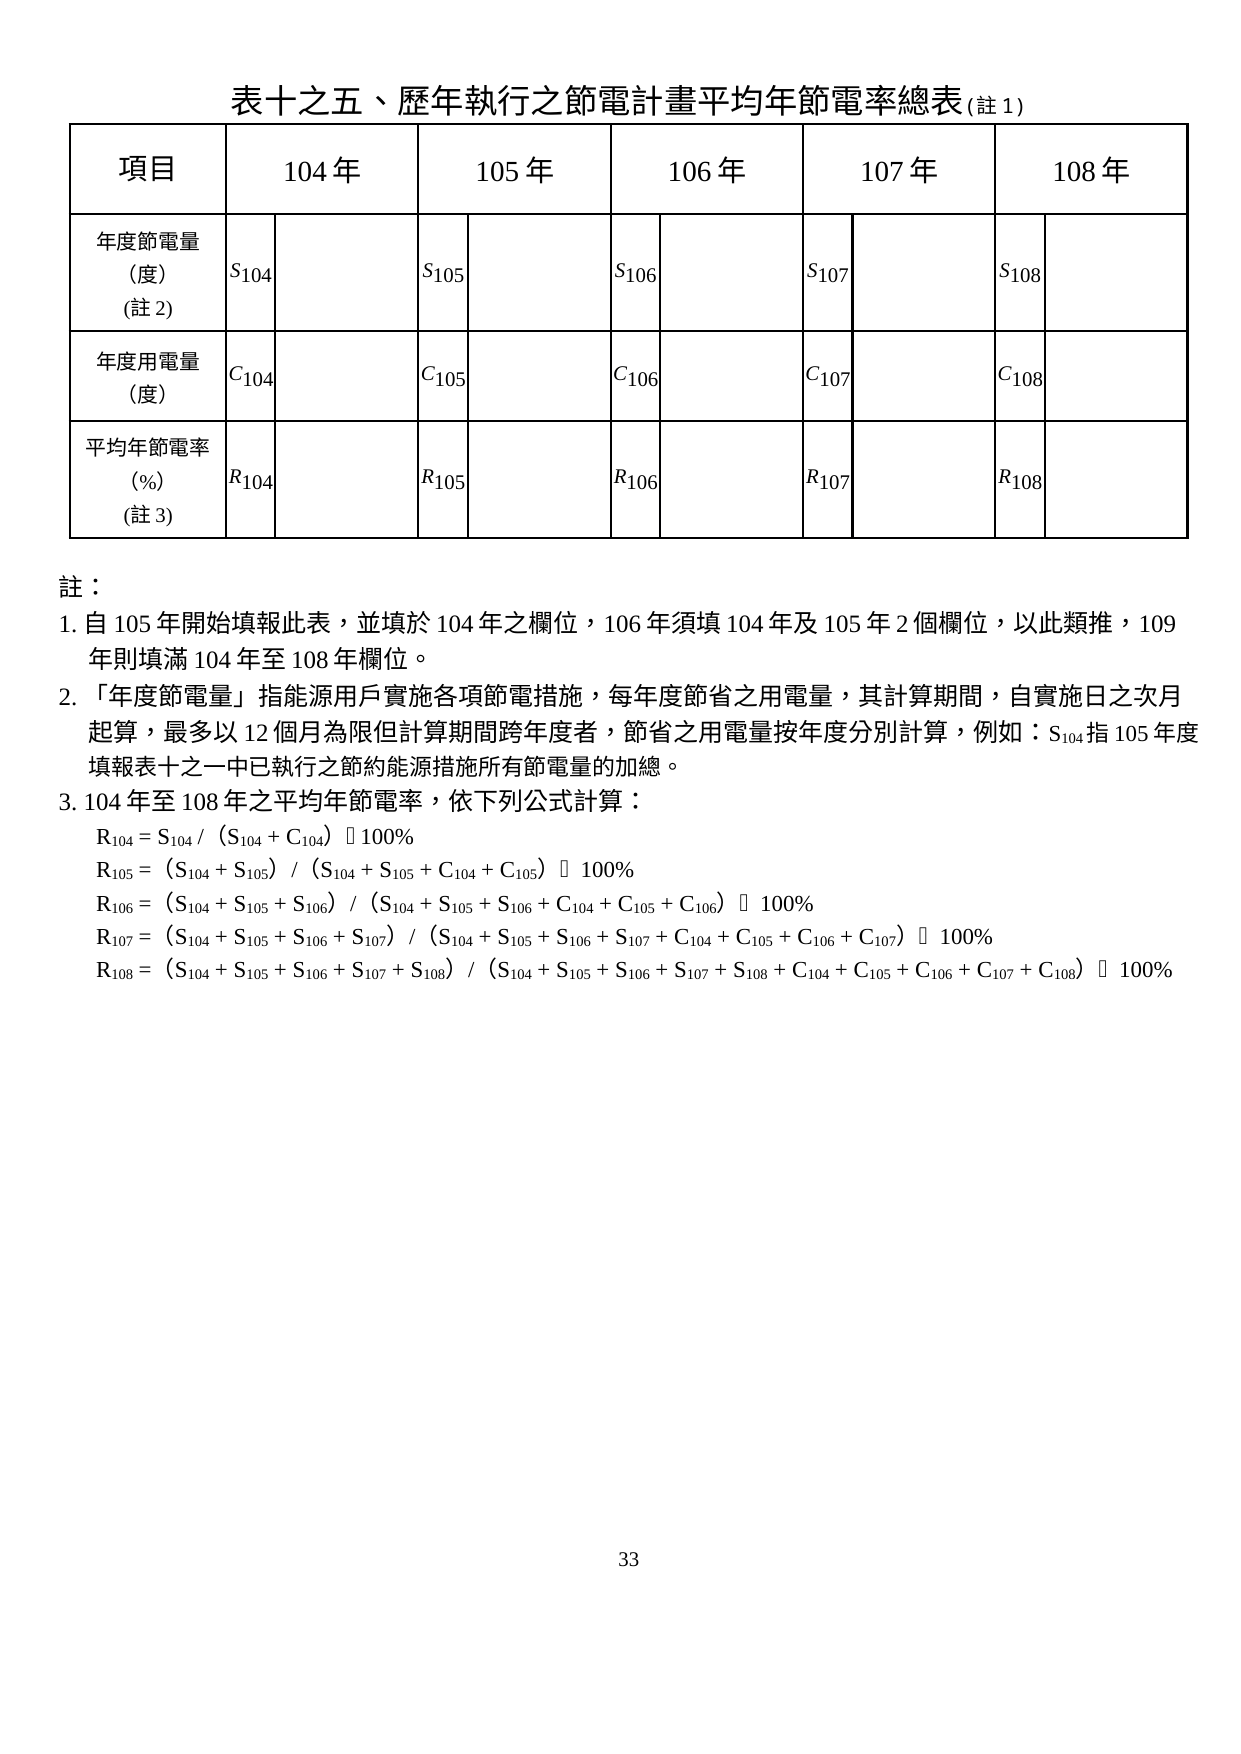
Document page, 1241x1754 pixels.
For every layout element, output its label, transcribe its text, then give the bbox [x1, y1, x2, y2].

table_header 104年 [227, 125, 417, 213]
text 2. 「年度節電量」指能源用戶實施各項節電措施，每年度節省之用電量，其計算期間，自實施日之次月起算，最多以12個月為限但計算期間跨年度者，節省之用電量按年度分別計算，例如：S104 指105年度填報表十之一中已執行之節約能源措施所有節電量的加總。 [58, 676, 1199, 782]
table_header 106年 [612, 125, 802, 213]
table_cell [661, 215, 802, 330]
table_cell 平均年節電率（%） (註3) [71, 422, 225, 537]
table_cell C106 [612, 332, 659, 420]
table_cell [854, 422, 994, 537]
table_cell [276, 332, 417, 420]
table_cell [661, 332, 802, 420]
table_cell 年度節電量 （度） (註2) [71, 215, 225, 330]
table_cell R104 [227, 422, 274, 537]
table_cell S108 [996, 215, 1044, 330]
table_cell R108 [996, 422, 1044, 537]
table_cell C104 [227, 332, 274, 420]
text 表十之五、歷年執行之節電計畫平均年節電率總表(註1) [58, 75, 1199, 123]
table_cell [661, 422, 802, 537]
table_header 項目 [71, 125, 225, 213]
table_cell S104 [227, 215, 274, 330]
text 註： [58, 567, 1199, 604]
table_header 105年 [419, 125, 610, 213]
text R104 = S104 /（S104 + C104） 100% [96, 818, 1179, 851]
text 3. 104年至108年之平均年節電率，依下列公式計算： [58, 782, 1199, 818]
text R105 =（S104 + S105）/（S104 + S105 + C104 + C105） 100% [96, 851, 1179, 884]
table_cell S105 [419, 215, 467, 330]
table_cell [1046, 332, 1186, 420]
table_header 108年 [996, 125, 1186, 213]
table_cell [276, 215, 417, 330]
table_cell R105 [419, 422, 467, 537]
table_header 107年 [804, 125, 994, 213]
table_cell [1046, 422, 1186, 537]
table_cell [854, 215, 994, 330]
table_cell [469, 422, 610, 537]
table_cell S106 [612, 215, 659, 330]
table_cell [469, 332, 610, 420]
table_cell [854, 332, 994, 420]
text R108 =（S104 + S105 + S106 + S107 + S108）/（S104 + S105 + S106 + S107 + S108 + C104 + C105 + C106 + C107 + C108） 100% [96, 951, 1179, 984]
table_cell R106 [612, 422, 659, 537]
text R106 =（S104 + S105 + S106）/（S104 + S105 + S106 + C104 + C105 + C106） 100% [96, 884, 1179, 918]
table_cell R107 [804, 422, 851, 537]
table_cell S107 [804, 215, 851, 330]
table_cell C107 [804, 332, 851, 420]
text 1. 自105年開始填報此表，並填於104年之欄位，106年須填104年及105年2個欄位，以此類推，109年則填滿104年至108年欄位。 [58, 604, 1199, 676]
table_cell [276, 422, 417, 537]
table_cell [469, 215, 610, 330]
table_cell C105 [419, 332, 467, 420]
table_cell C108 [996, 332, 1044, 420]
table_cell [1046, 215, 1186, 330]
text R107 =（S104 + S105 + S106 + S107）/（S104 + S105 + S106 + S107 + C104 + C105 + C106 + C107） 100% [96, 918, 1179, 951]
table_cell 年度用電量 （度） [71, 332, 225, 420]
